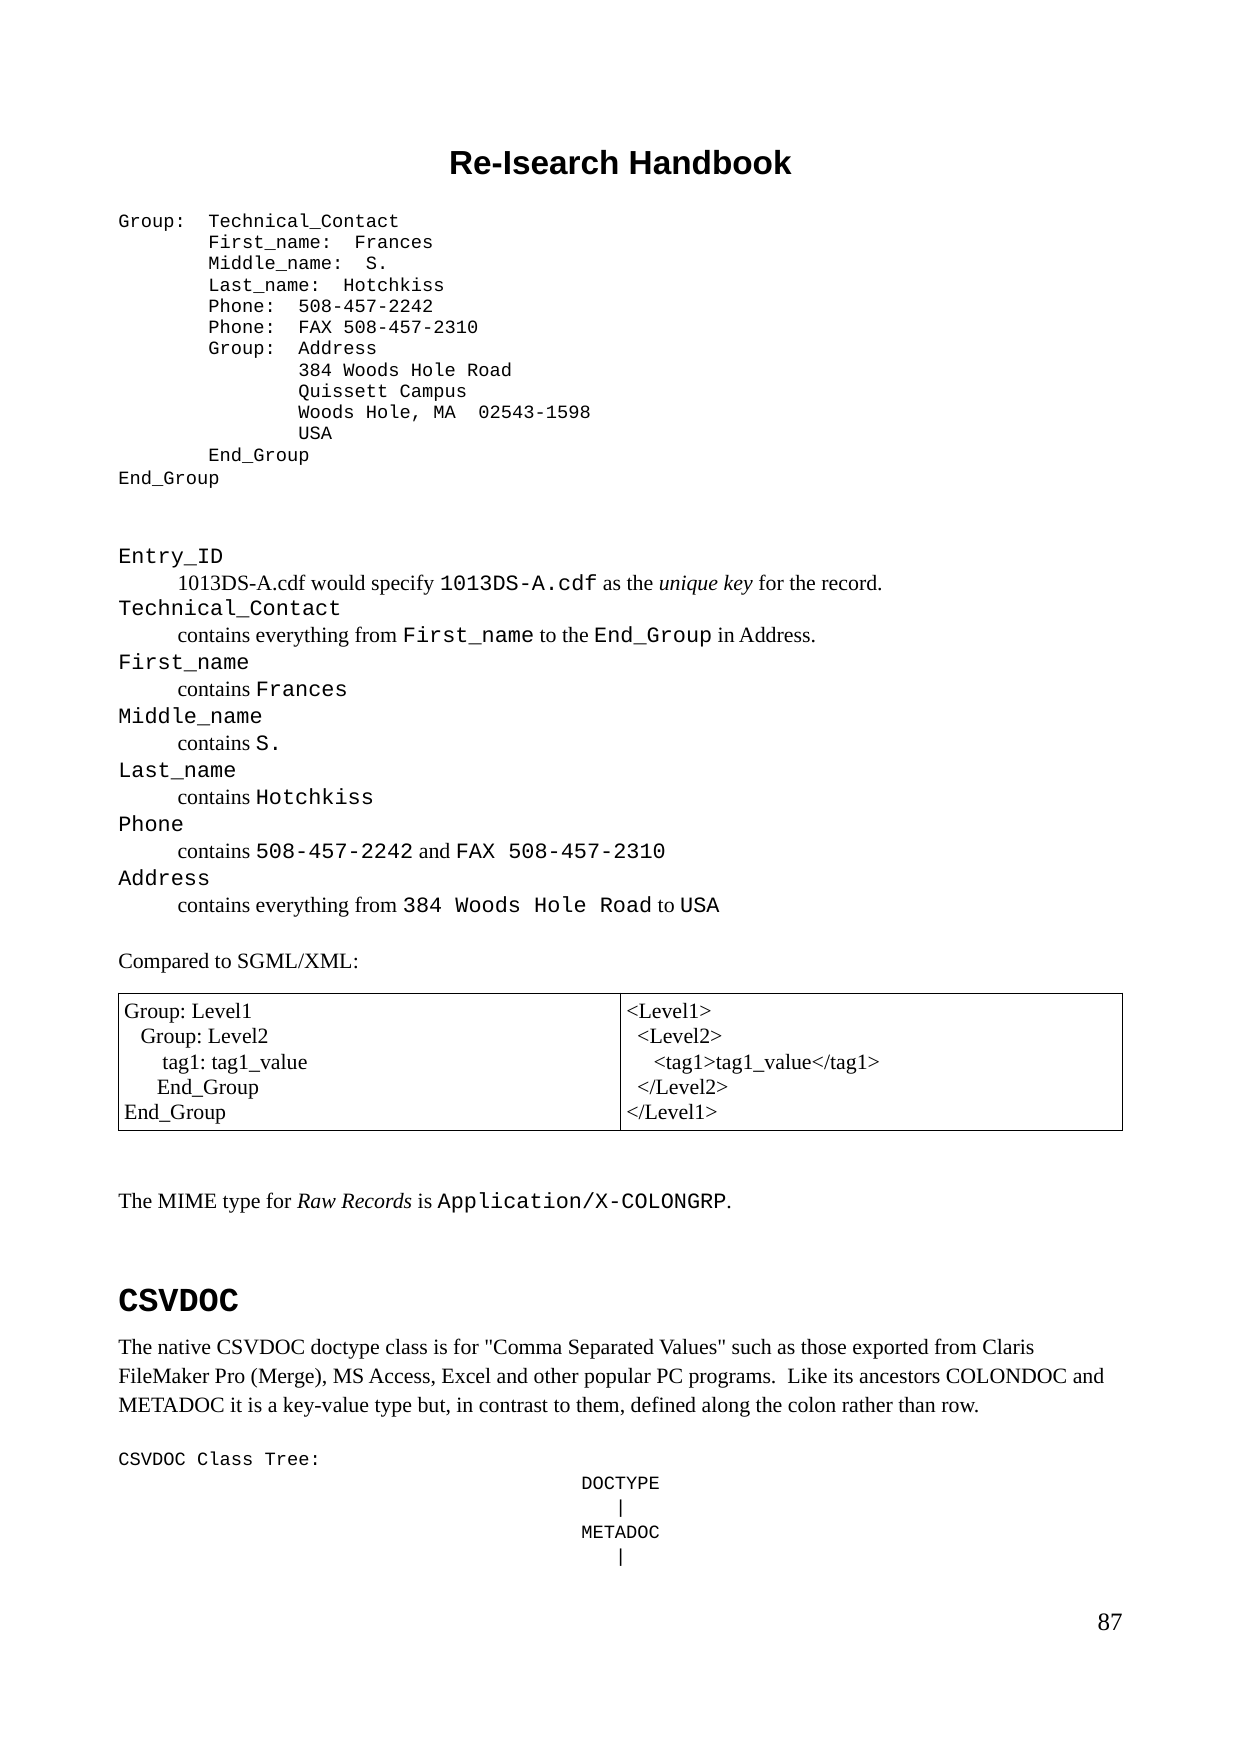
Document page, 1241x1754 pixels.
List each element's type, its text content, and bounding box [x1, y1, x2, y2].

subtitle Entry_ID [118, 521, 1122, 570]
text First_name: Frances [118, 233, 1122, 254]
text 384 Woods Hole Road [118, 360, 1122, 382]
text Woods Hole, MA 02543-1598 [118, 403, 1122, 424]
text Last_name: Hotchkiss [118, 275, 1122, 297]
list 1013DS-A.cdf would specify 1013DS-A.cdf as the unique key for the record. [177, 570, 1122, 597]
text USA [118, 424, 1122, 445]
subtitle Last_name [118, 757, 1122, 784]
text End_Group [118, 467, 1122, 491]
text The MIME type for Raw Records is Application/X-COLONGRP. [118, 1188, 1122, 1215]
text METADOC [118, 1522, 1122, 1544]
list contains S. [177, 730, 1122, 757]
list contains everything from 384 Woods Hole Road to USA [177, 892, 1122, 919]
text End_Group [118, 445, 1122, 467]
subtitle CSVDOC [118, 1283, 1122, 1321]
text Phone: 508-457-2242 [118, 297, 1122, 318]
table_header Group: Level1 Group: Level2 tag1: tag1_value End_Group End_Group [119, 994, 620, 1130]
subtitle First_name [118, 649, 1122, 676]
text Middle_name: S. [118, 254, 1122, 275]
text DOCTYPE [118, 1474, 1122, 1495]
list contains Hotchkiss [177, 784, 1122, 811]
subtitle Phone [118, 811, 1122, 838]
text Compared to SGML/XML: [118, 948, 1122, 974]
text Group: Address [118, 339, 1122, 360]
subtitle Middle_name [118, 703, 1122, 730]
text | [118, 1547, 1122, 1568]
table_header <Level1> <Level2> <tag1>tag1_value</tag1> </Level2> </Level1> [621, 994, 1122, 1130]
text Group: Technical_Contact [118, 212, 1122, 233]
text CSVDOC Class Tree: [118, 1449, 1122, 1471]
subtitle Address [118, 865, 1122, 892]
list contains everything from First_name to the End_Group in Address. [177, 622, 1122, 649]
text Phone: FAX 508-457-2310 [118, 318, 1122, 339]
subtitle Technical_Contact [118, 597, 1122, 622]
text Quissett Campus [118, 382, 1122, 403]
list contains 508-457-2242 and FAX 508-457-2310 [177, 838, 1122, 865]
list contains Frances [177, 676, 1122, 703]
text | [118, 1498, 1122, 1519]
text The native CSVDOC doctype class is for "Comma Separated Values" such as those exported from Claris FileMaker Pro (Merge), MS Access, Excel and other popular PC programs. Like its ancestors COLONDOC and METADOC it is a key-value type but, in contrast to them, defined along the colon rather than row. [118, 1334, 1122, 1417]
